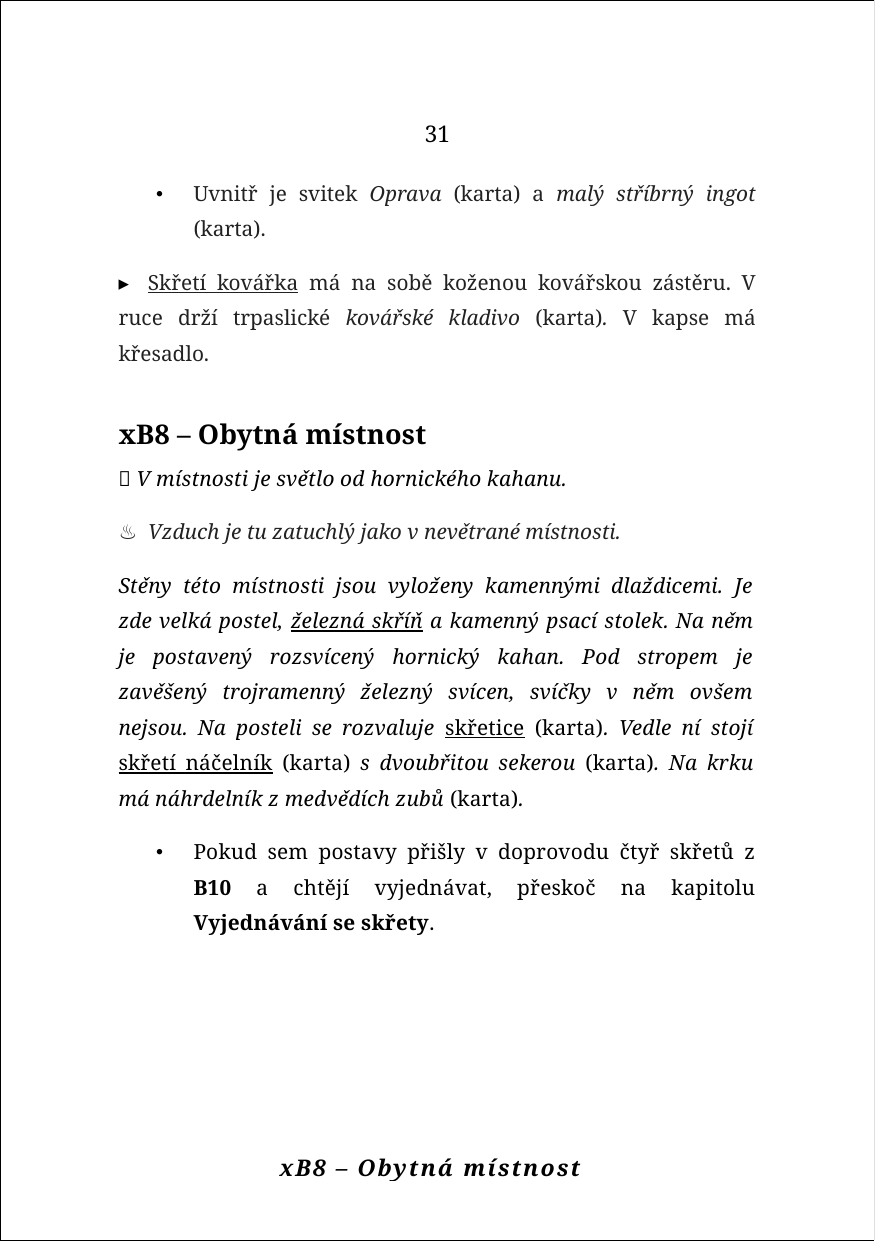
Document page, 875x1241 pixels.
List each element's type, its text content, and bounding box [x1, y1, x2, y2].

text ▸ Skřetí kovářka má na sobě koženou kovářskou zástěru. V ruce drží trpaslické kovářské kladivo (karta). V kapse má křesadlo. [118, 268, 756, 367]
subtitle xB8 – Obytná místnost [118, 416, 756, 452]
text 💡 V místnosti je světlo od hornického kahanu. [118, 464, 756, 493]
list Uvnitř je svitek Oprava (karta) a malý stříbrný ingot (karta). [156, 179, 756, 243]
text ♨ Vzduch je tu zatuchlý jako v nevětrané místnosti. [118, 517, 756, 546]
list Pokud sem postavy přišly v doprovodu čtyř skřetů z B10 a chtějí vyjednávat, přeskoč na kapitolu Vyjednávání se skřety. [156, 837, 756, 937]
text Stěny této místnosti jsou vyloženy kamennými dlaždicemi. Je zde velká postel, železná skříň a kamenný psací stolek. Na něm je postavený rozsvícený hornický kahan. Pod stropem je zavěšený trojramenný železný svícen, svíčky v něm ovšem nejsou. Na posteli se rozvaluje skřetice (karta). Vedle ní stojí skřetí náčelník (karta) s dvoubřitou sekerou (karta). Na krku má náhrdelník z medvědích zubů (karta). [118, 571, 756, 812]
